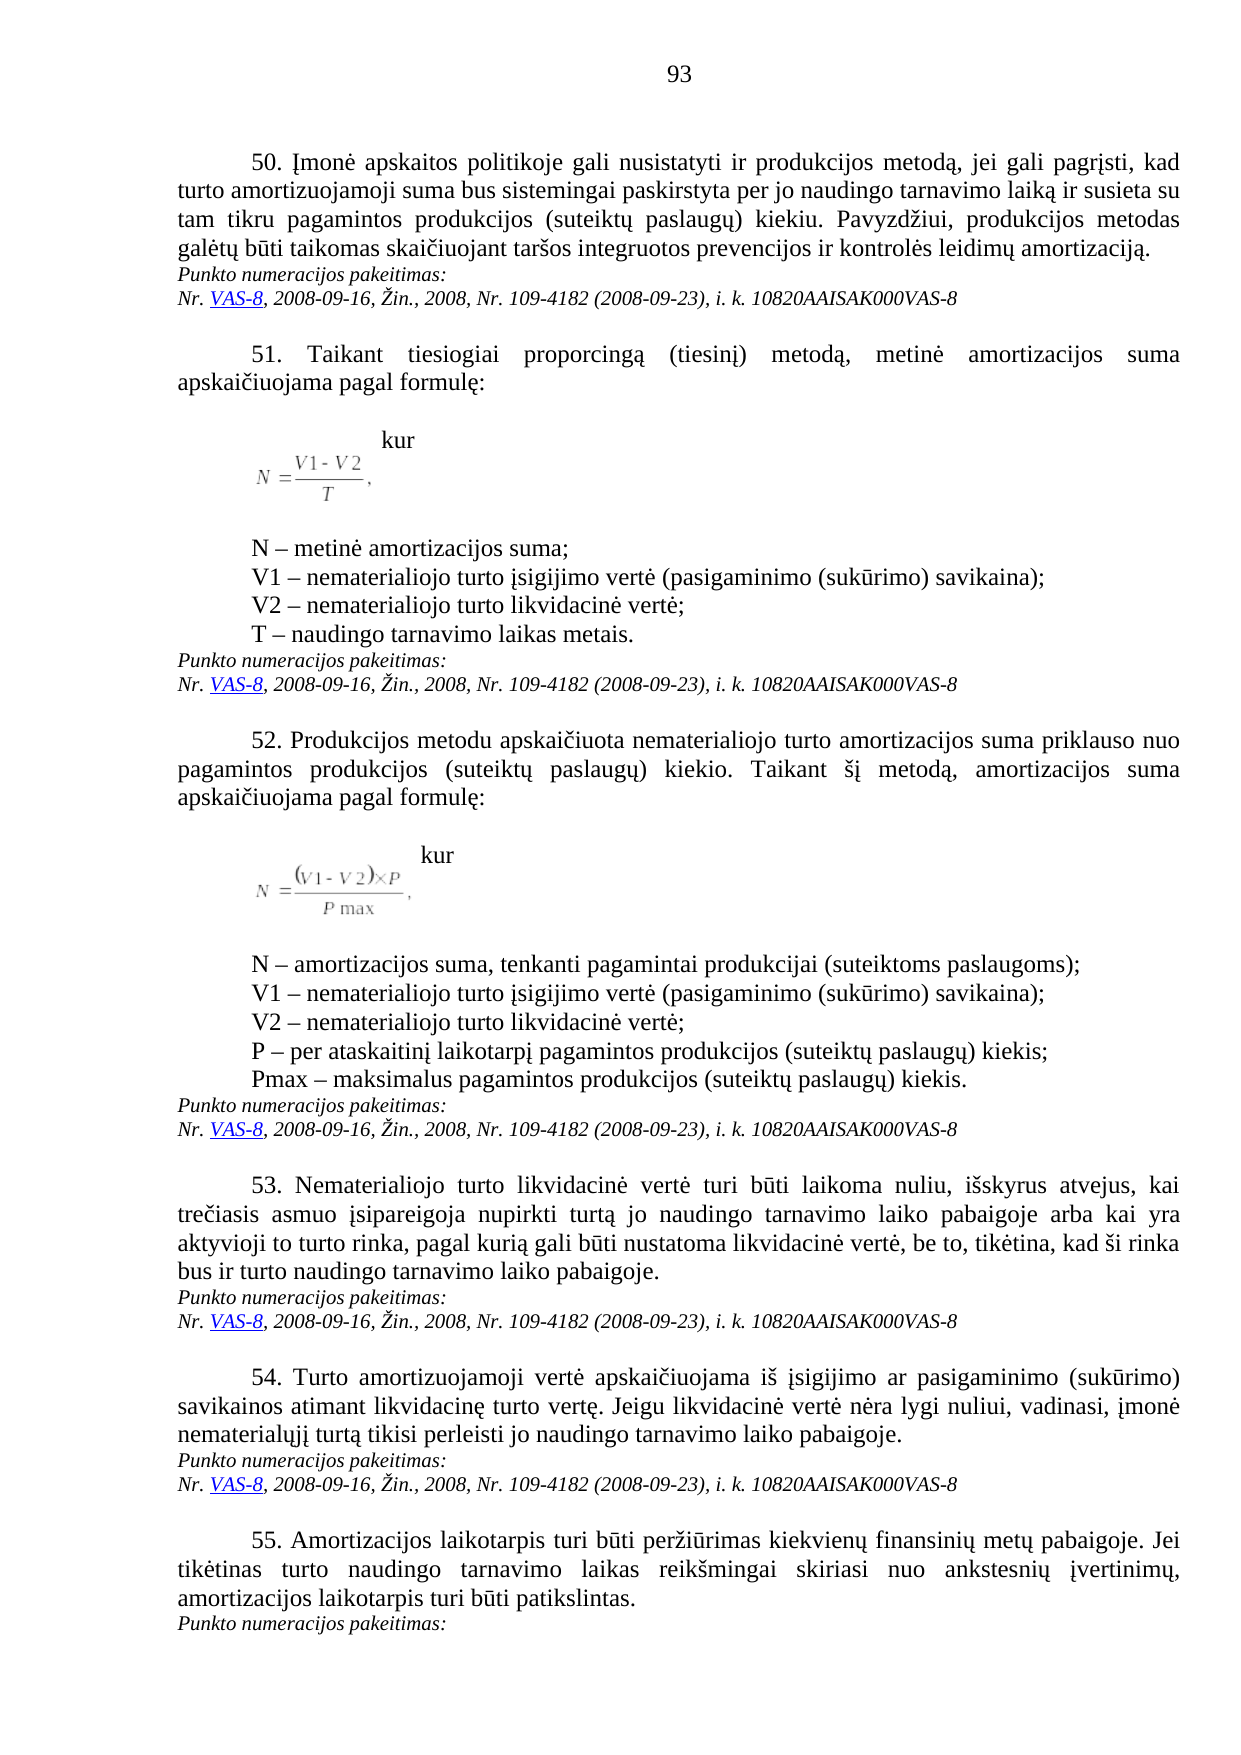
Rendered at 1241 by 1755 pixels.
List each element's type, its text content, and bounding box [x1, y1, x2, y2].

text Punkto numeracijos pakeitimas: [177, 648, 1181, 672]
text Nr. VAS-8, 2008-09-16, Žin., 2008, Nr. 109-4182 (2008-09-23), i. k. 10820AAISAK000VAS-8 [177, 672, 1181, 696]
text P – per ataskaitinį laikotarpį pagamintos produkcijos (suteiktų paslaugų) kiekis; [177, 1036, 1181, 1064]
text Pmax – maksimalus pagamintos produkcijos (suteiktų paslaugų) kiekis. [177, 1064, 1181, 1093]
text Punkto numeracijos pakeitimas: [177, 1285, 1181, 1309]
text Punkto numeracijos pakeitimas: [177, 1611, 1181, 1635]
text Nr. VAS-8, 2008-09-16, Žin., 2008, Nr. 109-4182 (2008-09-23), i. k. 10820AAISAK000VAS-8 [177, 1472, 1181, 1496]
text Punkto numeracijos pakeitimas: [177, 262, 1181, 286]
text Nr. VAS-8, 2008-09-16, Žin., 2008, Nr. 109-4182 (2008-09-23), i. k. 10820AAISAK000VAS-8 [177, 1309, 1181, 1333]
text 53. Nematerialiojo turto likvidacinė vertė turi būti laikoma nuliu, išskyrus atvejus, kai trečiasis asmuo įsipareigoja nupirkti turtą jo naudingo tarnavimo laiko pabaigoje arba kai yra aktyvioji to turto rinka, pagal kurią gali būti nustatoma likvidacinė vertė, be to, tikėtina, kad ši rinka bus ir turto naudingo tarnavimo laiko pabaigoje. [177, 1170, 1181, 1285]
text Punkto numeracijos pakeitimas: [177, 1448, 1181, 1472]
text N – metinė amortizacijos suma; [177, 533, 1181, 562]
text Nr. VAS-8, 2008-09-16, Žin., 2008, Nr. 109-4182 (2008-09-23), i. k. 10820AAISAK000VAS-8 [177, 1117, 1181, 1141]
text Punkto numeracijos pakeitimas: [177, 1093, 1181, 1117]
text T – naudingo tarnavimo laikas metais. [177, 619, 1181, 648]
text V2 – nematerialiojo turto likvidacinė vertė; [177, 1007, 1181, 1036]
text Nr. VAS-8, 2008-09-16, Žin., 2008, Nr. 109-4182 (2008-09-23), i. k. 10820AAISAK000VAS-8 [177, 286, 1181, 310]
text 52. Produkcijos metodu apskaičiuota nematerialiojo turto amortizacijos suma priklauso nuo pagamintos produkcijos (suteiktų paslaugų) kiekio. Taikant šį metodą, amortizacijos suma apskaičiuojama pagal formulę: [177, 725, 1181, 811]
text kur [177, 425, 1181, 504]
text kur [177, 840, 1181, 921]
text V2 – nematerialiojo turto likvidacinė vertė; [177, 591, 1181, 619]
text 50. Įmonė apskaitos politikoje gali nusistatyti ir produkcijos metodą, jei gali pagrįsti, kad turto amortizuojamoji suma bus sistemingai paskirstyta per jo naudingo tarnavimo laiką ir susieta su tam tikru pagamintos produkcijos (suteiktų paslaugų) kiekiu. Pavyzdžiui, produkcijos metodas galėtų būti taikomas skaičiuojant taršos integruotos prevencijos ir kontrolės leidimų amortizaciją. [177, 147, 1181, 262]
text N – amortizacijos suma, tenkanti pagamintai produkcijai (suteiktoms paslaugoms); [177, 949, 1181, 978]
text V1 – nematerialiojo turto įsigijimo vertė (pasigaminimo (sukūrimo) savikaina); [177, 562, 1181, 591]
text V1 – nematerialiojo turto įsigijimo vertė (pasigaminimo (sukūrimo) savikaina); [177, 978, 1181, 1007]
text 54. Turto amortizuojamoji vertė apskaičiuojama iš įsigijimo ar pasigaminimo (sukūrimo) savikainos atimant likvidacinę turto vertę. Jeigu likvidacinė vertė nėra lygi nuliui, vadinasi, įmonė nematerialųjį turtą tikisi perleisti jo naudingo tarnavimo laiko pabaigoje. [177, 1362, 1181, 1448]
text 51. Taikant tiesiogiai proporcingą (tiesinį) metodą, metinė amortizacijos suma apskaičiuojama pagal formulę: [177, 339, 1181, 396]
text 55. Amortizacijos laikotarpis turi būti peržiūrimas kiekvienų finansinių metų pabaigoje. Jei tikėtinas turto naudingo tarnavimo laikas reikšmingai skiriasi nuo ankstesnių įvertinimų, amortizacijos laikotarpis turi būti patikslintas. [177, 1525, 1181, 1611]
